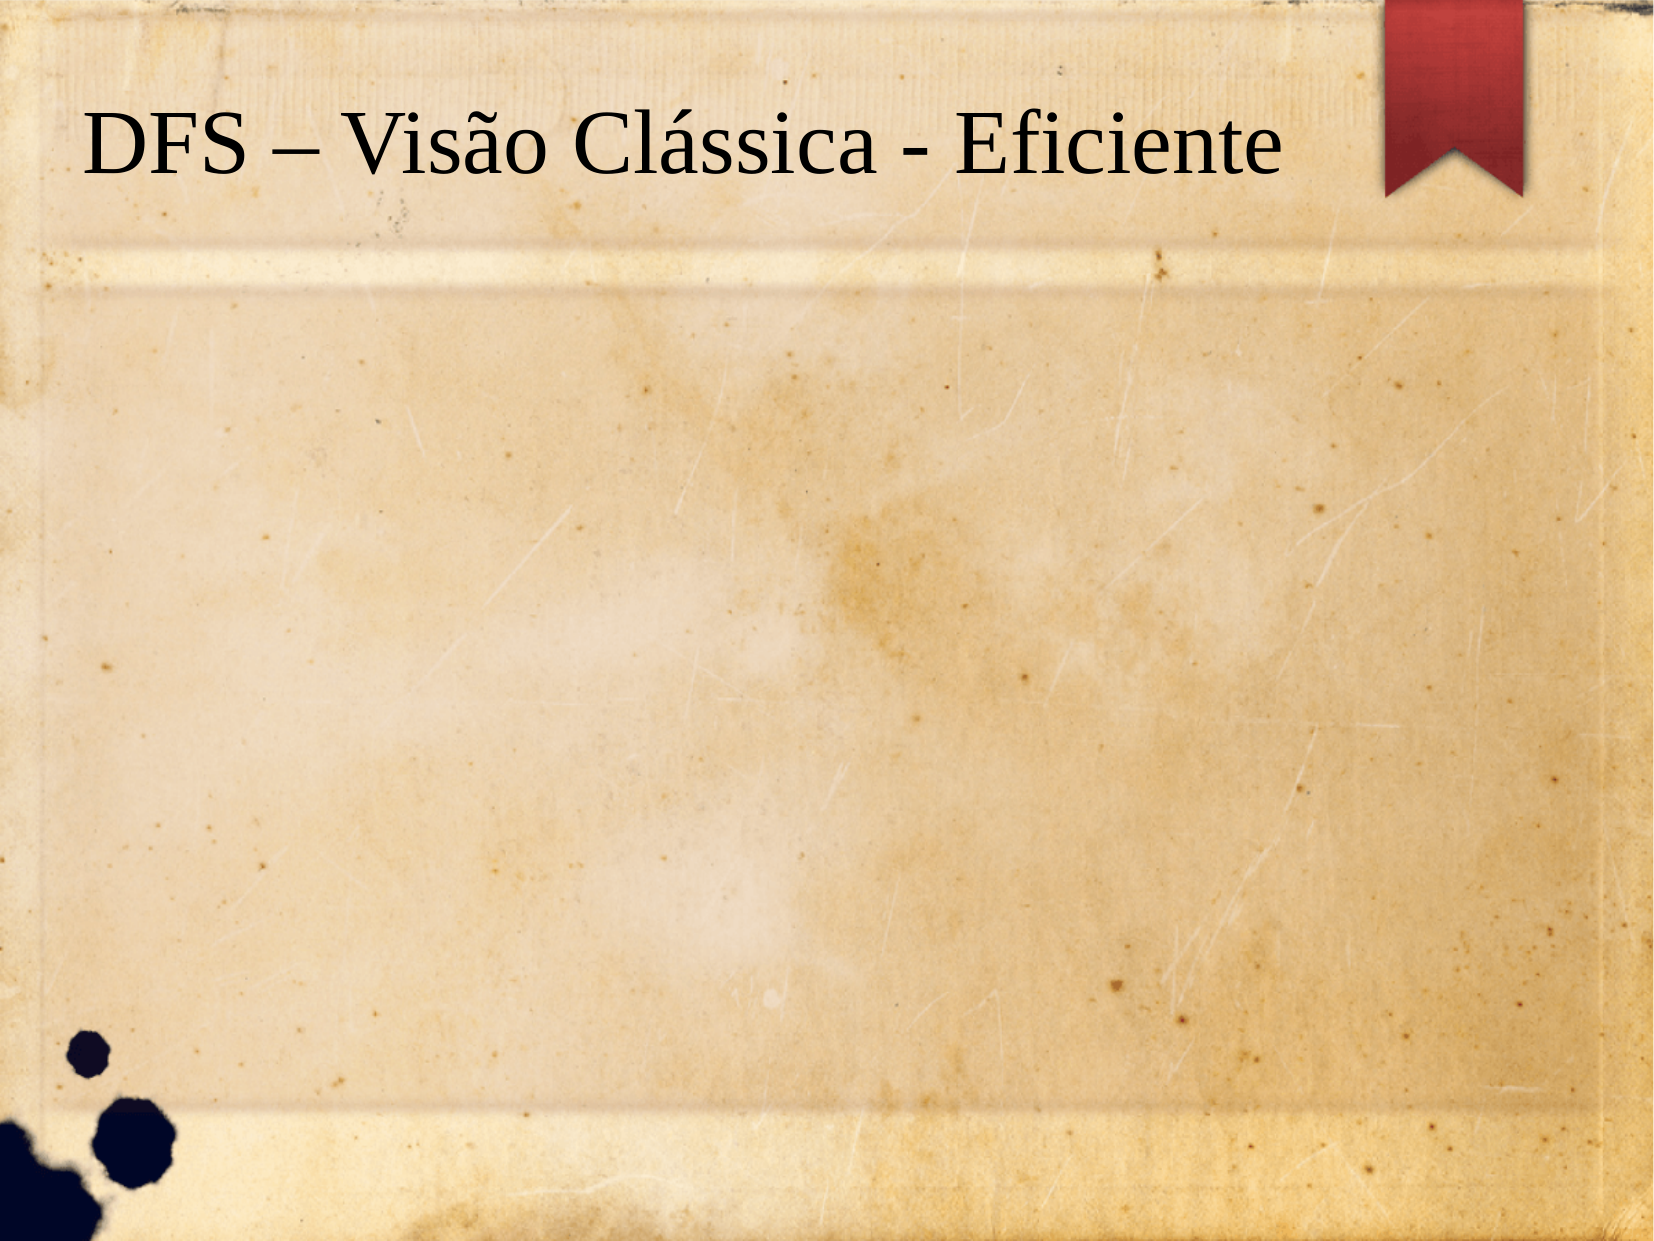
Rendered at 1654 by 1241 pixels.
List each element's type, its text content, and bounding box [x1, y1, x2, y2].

title DFS – Visão Clássica - Eficiente [82, 49, 1347, 237]
picture [0, 0, 1654, 1241]
